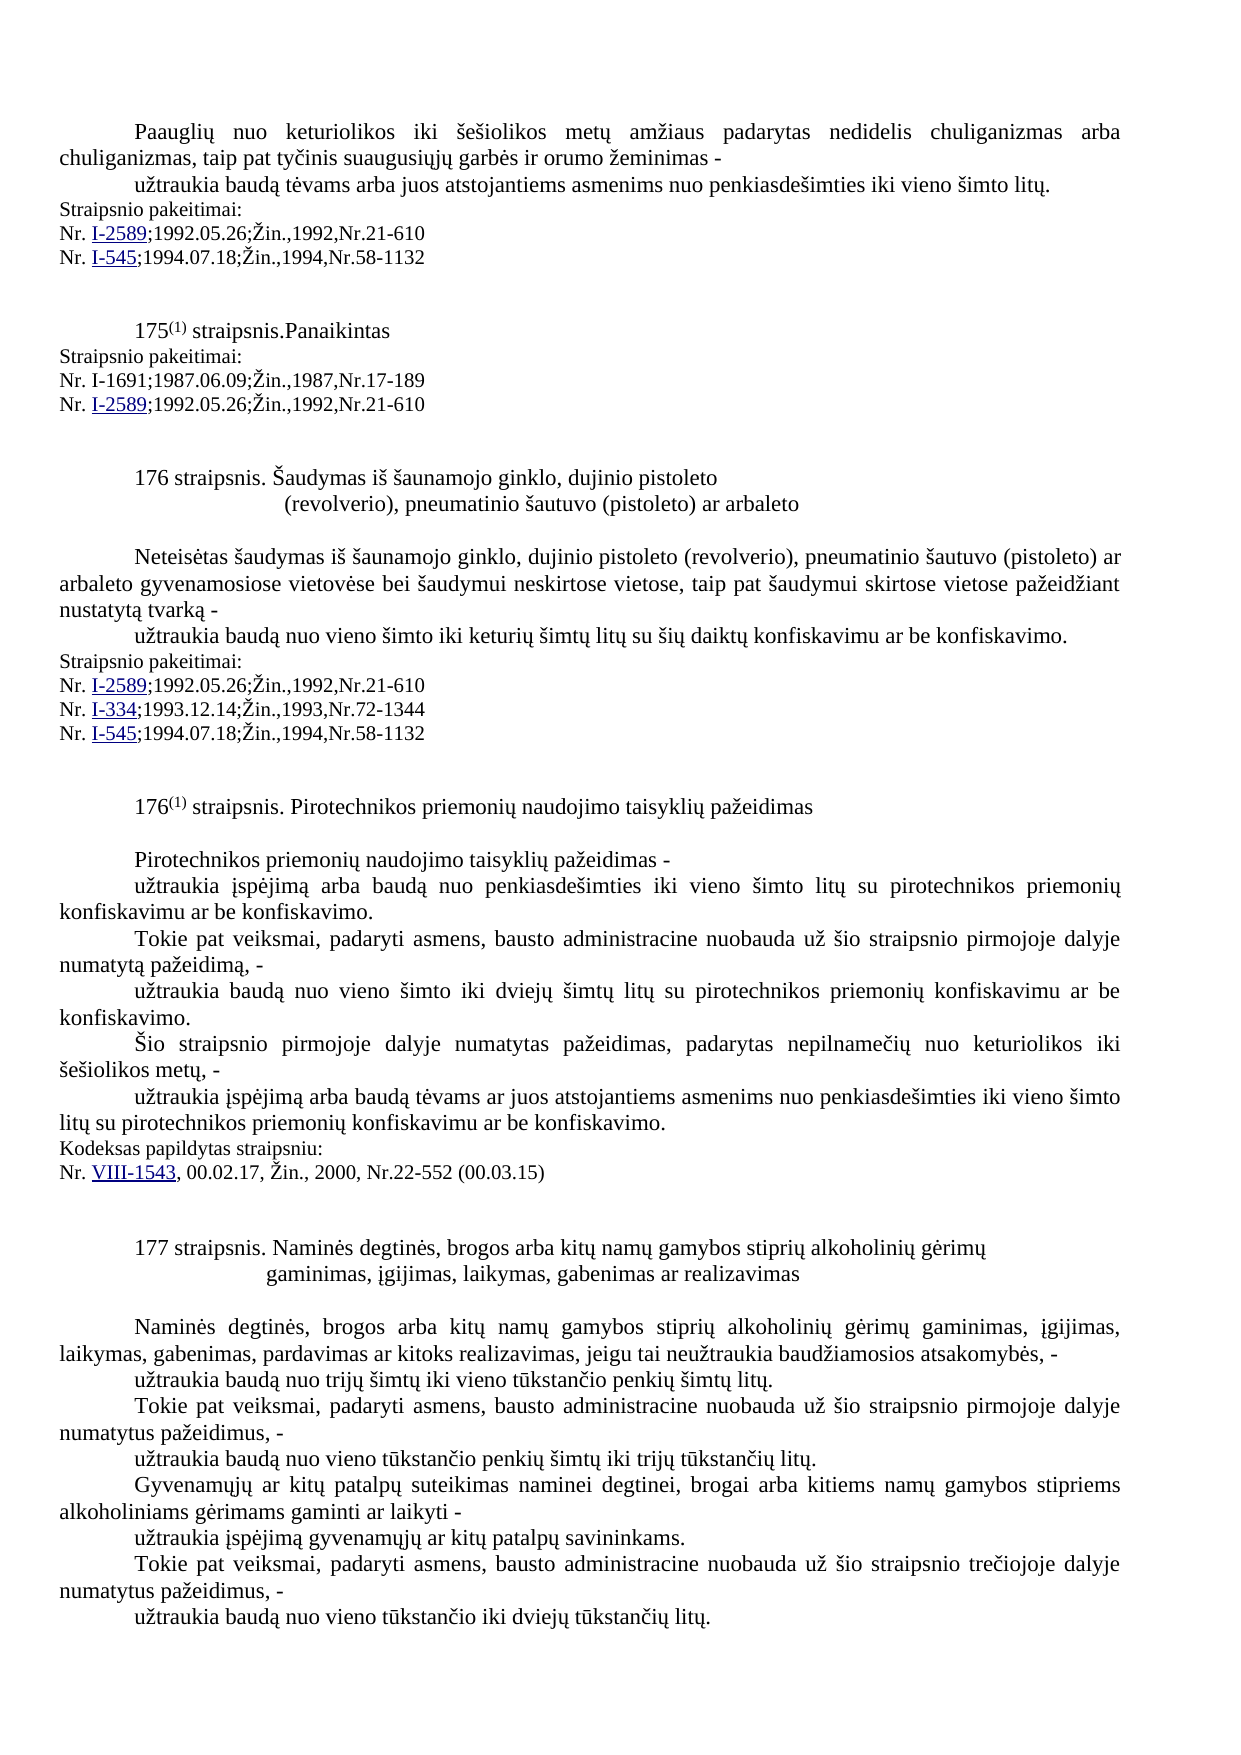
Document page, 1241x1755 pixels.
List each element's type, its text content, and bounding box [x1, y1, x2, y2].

text Straipsnio pakeitimai: [59, 197, 1122, 221]
text Naminės degtinės, brogos arba kitų namų gamybos stiprių alkoholinių gėrimų gaminimas, įgijimas, laikymas, gabenimas, pardavimas ar kitoks realizavimas, jeigu tai neužtraukia baudžiamosios atsakomybės, - [59, 1313, 1122, 1366]
text užtraukia įspėjimą arba baudą tėvams ar juos atstojantiems asmenims nuo penkiasdešimties iki vieno šimto litų su pirotechnikos priemonių konfiskavimu ar be konfiskavimo. [59, 1083, 1122, 1136]
text Nr. I-2589;1992.05.26;Žin.,1992,Nr.21-610 [59, 673, 1122, 697]
text Nr. I-2589;1992.05.26;Žin.,1992,Nr.21-610 [59, 221, 1122, 245]
text Šio straipsnio pirmojoje dalyje numatytas pažeidimas, padarytas nepilnamečių nuo keturiolikos iki šešiolikos metų, - [59, 1030, 1122, 1083]
text Straipsnio pakeitimai: [59, 344, 1122, 368]
text Nr. I-1691;1987.06.09;Žin.,1987,Nr.17-189 [59, 368, 1122, 392]
text Nr. VIII-1543, 00.02.17, Žin., 2000, Nr.22-552 (00.03.15) [59, 1160, 1122, 1184]
text Nr. I-2589;1992.05.26;Žin.,1992,Nr.21-610 [59, 392, 1122, 416]
text Pirotechnikos priemonių naudojimo taisyklių pažeidimas - [59, 846, 1122, 872]
text Kodeksas papildytas straipsniu: [59, 1136, 1122, 1160]
text užtraukia įspėjimą arba baudą nuo penkiasdešimties iki vieno šimto litų su pirotechnikos priemonių konfiskavimu ar be konfiskavimo. [59, 872, 1122, 925]
text Tokie pat veiksmai, padaryti asmens, bausto administracine nuobauda už šio straipsnio pirmojoje dalyje numatytus pažeidimus, - [59, 1392, 1122, 1445]
text Tokie pat veiksmai, padaryti asmens, bausto administracine nuobauda už šio straipsnio trečiojoje dalyje numatytus pažeidimus, - [59, 1550, 1122, 1603]
text Paauglių nuo keturiolikos iki šešiolikos metų amžiaus padarytas nedidelis chuliganizmas arba chuliganizmas, taip pat tyčinis suaugusiųjų garbės ir orumo žeminimas - [59, 118, 1122, 171]
text Nr. I-334;1993.12.14;Žin.,1993,Nr.72-1344 [59, 697, 1122, 721]
text Straipsnio pakeitimai: [59, 649, 1122, 673]
text gaminimas, įgijimas, laikymas, gabenimas ar realizavimas [209, 1261, 1122, 1287]
text Gyvenamųjų ar kitų patalpų suteikimas naminei degtinei, brogai arba kitiems namų gamybos stipriems alkoholiniams gėrimams gaminti ar laikyti - [59, 1471, 1122, 1524]
text užtraukia baudą tėvams arba juos atstojantiems asmenims nuo penkiasdešimties iki vieno šimto litų. [59, 171, 1122, 197]
text užtraukia įspėjimą gyvenamųjų ar kitų patalpų savininkams. [59, 1524, 1122, 1550]
text Nr. I-545;1994.07.18;Žin.,1994,Nr.58-1132 [59, 245, 1122, 269]
text užtraukia baudą nuo vieno šimto iki keturių šimtų litų su šių daiktų konfiskavimu ar be konfiskavimo. [59, 622, 1122, 649]
text Neteisėtas šaudymas iš šaunamojo ginklo, dujinio pistoleto (revolverio), pneumatinio šautuvo (pistoleto) ar arbaleto gyvenamosiose vietovėse bei šaudymui neskirtose vietose, taip pat šaudymui skirtose vietose pažeidžiant nustatytą tvarką - [59, 543, 1122, 622]
text užtraukia baudą nuo vieno tūkstančio iki dviejų tūkstančių litų. [59, 1603, 1122, 1629]
text 176 straipsnis. Šaudymas iš šaunamojo ginklo, dujinio pistoleto [59, 464, 1122, 491]
text Nr. I-545;1994.07.18;Žin.,1994,Nr.58-1132 [59, 721, 1122, 745]
text užtraukia baudą nuo vieno šimto iki dviejų šimtų litų su pirotechnikos priemonių konfiskavimu ar be konfiskavimo. [59, 977, 1122, 1030]
text (revolverio), pneumatinio šautuvo (pistoleto) ar arbaleto [59, 491, 1122, 517]
text užtraukia baudą nuo vieno tūkstančio penkių šimtų iki trijų tūkstančių litų. [59, 1445, 1122, 1471]
text 176(1) straipsnis. Pirotechnikos priemonių naudojimo taisyklių pažeidimas [59, 793, 1122, 819]
text 177 straipsnis. Naminės degtinės, brogos arba kitų namų gamybos stiprių alkoholinių gėrimų [59, 1234, 1122, 1261]
text 175(1) straipsnis.Panaikintas [59, 317, 1122, 344]
text užtraukia baudą nuo trijų šimtų iki vieno tūkstančio penkių šimtų litų. [59, 1366, 1122, 1392]
text Tokie pat veiksmai, padaryti asmens, bausto administracine nuobauda už šio straipsnio pirmojoje dalyje numatytą pažeidimą, - [59, 925, 1122, 977]
